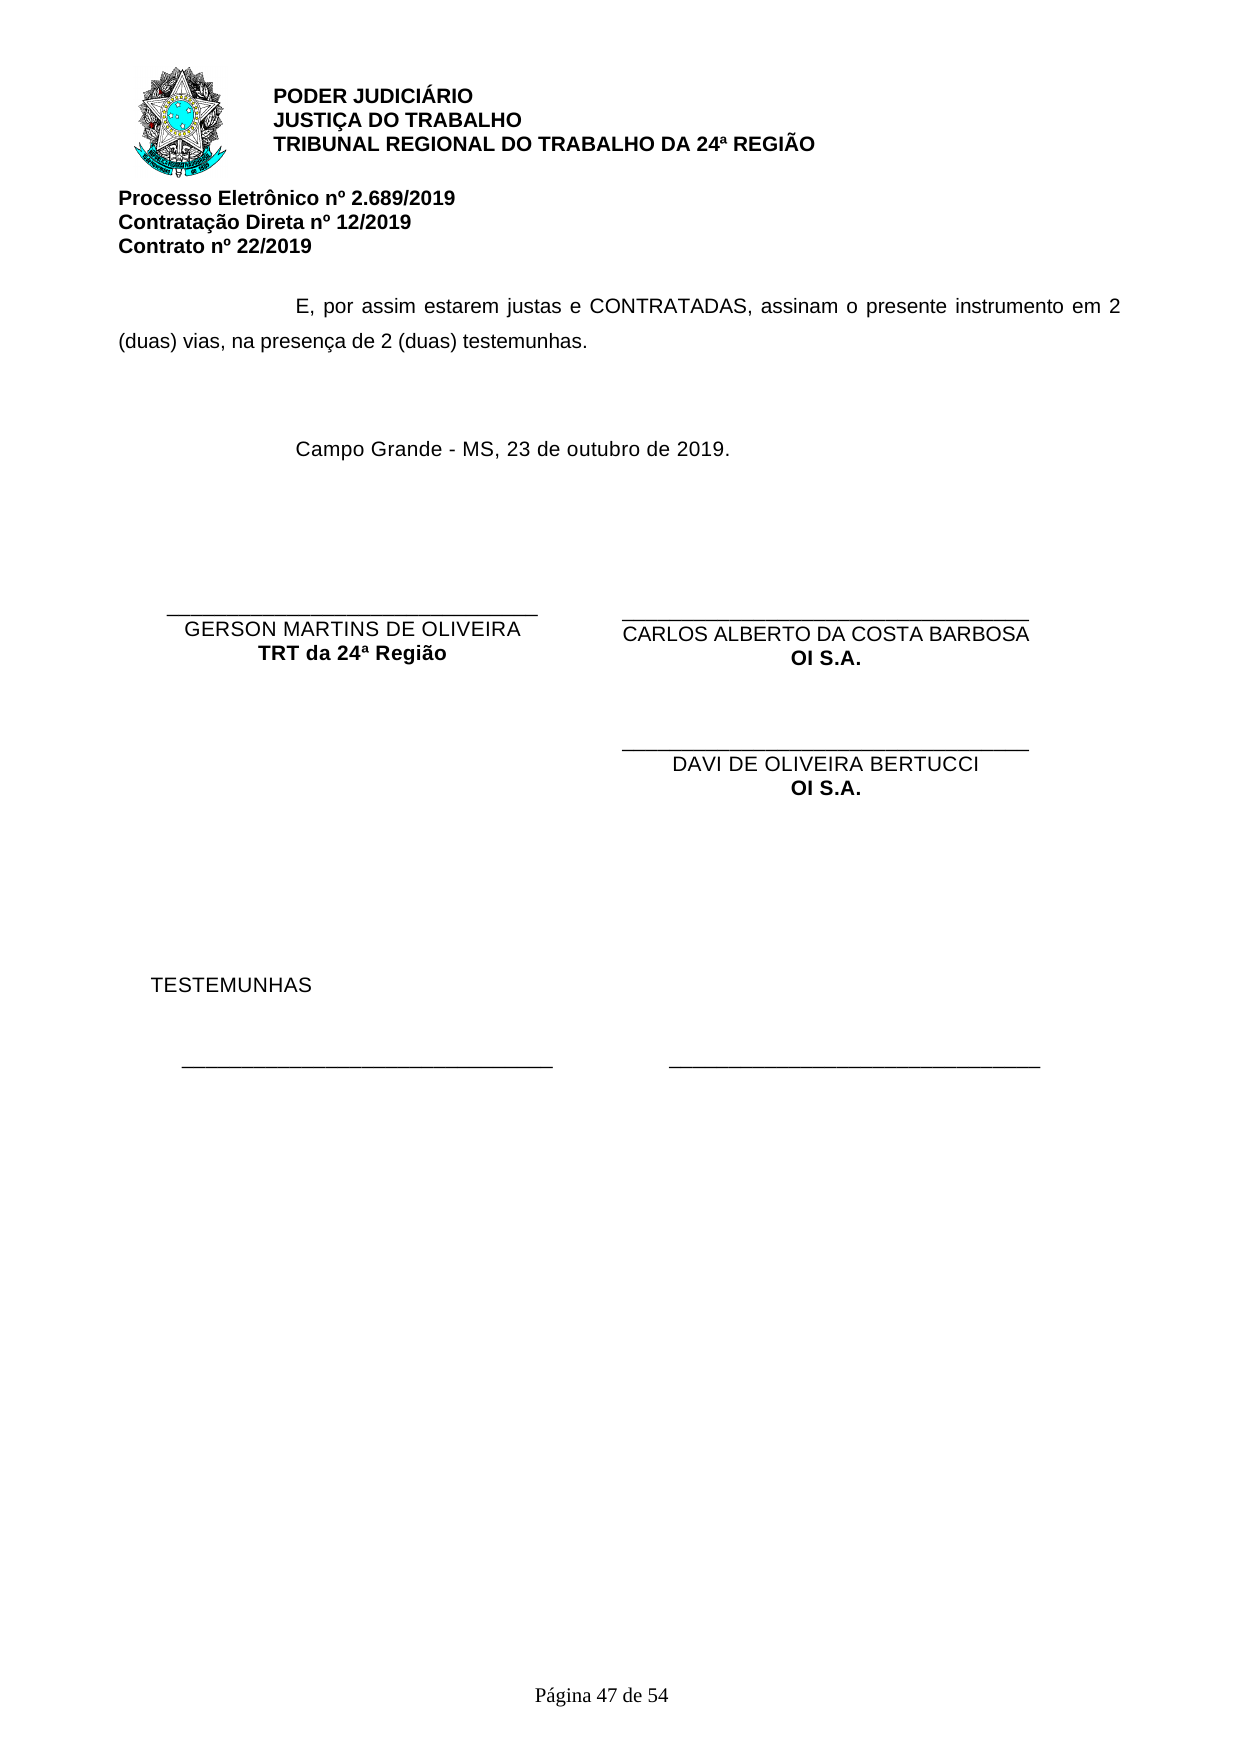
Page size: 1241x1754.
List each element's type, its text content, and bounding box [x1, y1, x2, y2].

table_cell __________________________________ DAVI DE OLIVEIRA BERTUCCI OI S.A. [576, 699, 1093, 853]
table_header _______________________________ GERSON MARTINS DE OLIVEIRA TRT da 24ª Região [147, 545, 576, 699]
table_cell _______________________________ [620, 1021, 1107, 1117]
table_header TESTEMUNHAS [133, 949, 1107, 1021]
table_cell _______________________________ [133, 1021, 620, 1117]
text Campo Grande - MS, 23 de outubro de 2019. [118, 437, 1122, 461]
table_header __________________________________ CARLOS ALBERTO DA COSTA BARBOSA OI S.A. [576, 545, 1093, 699]
table_cell [147, 699, 576, 853]
picture [133, 66, 228, 178]
text E, por assim estarem justas e CONTRATADAS, assinam o presente instrumento em 2 (duas) vias, na presença de 2 (duas) testemunhas. [118, 293, 1122, 353]
